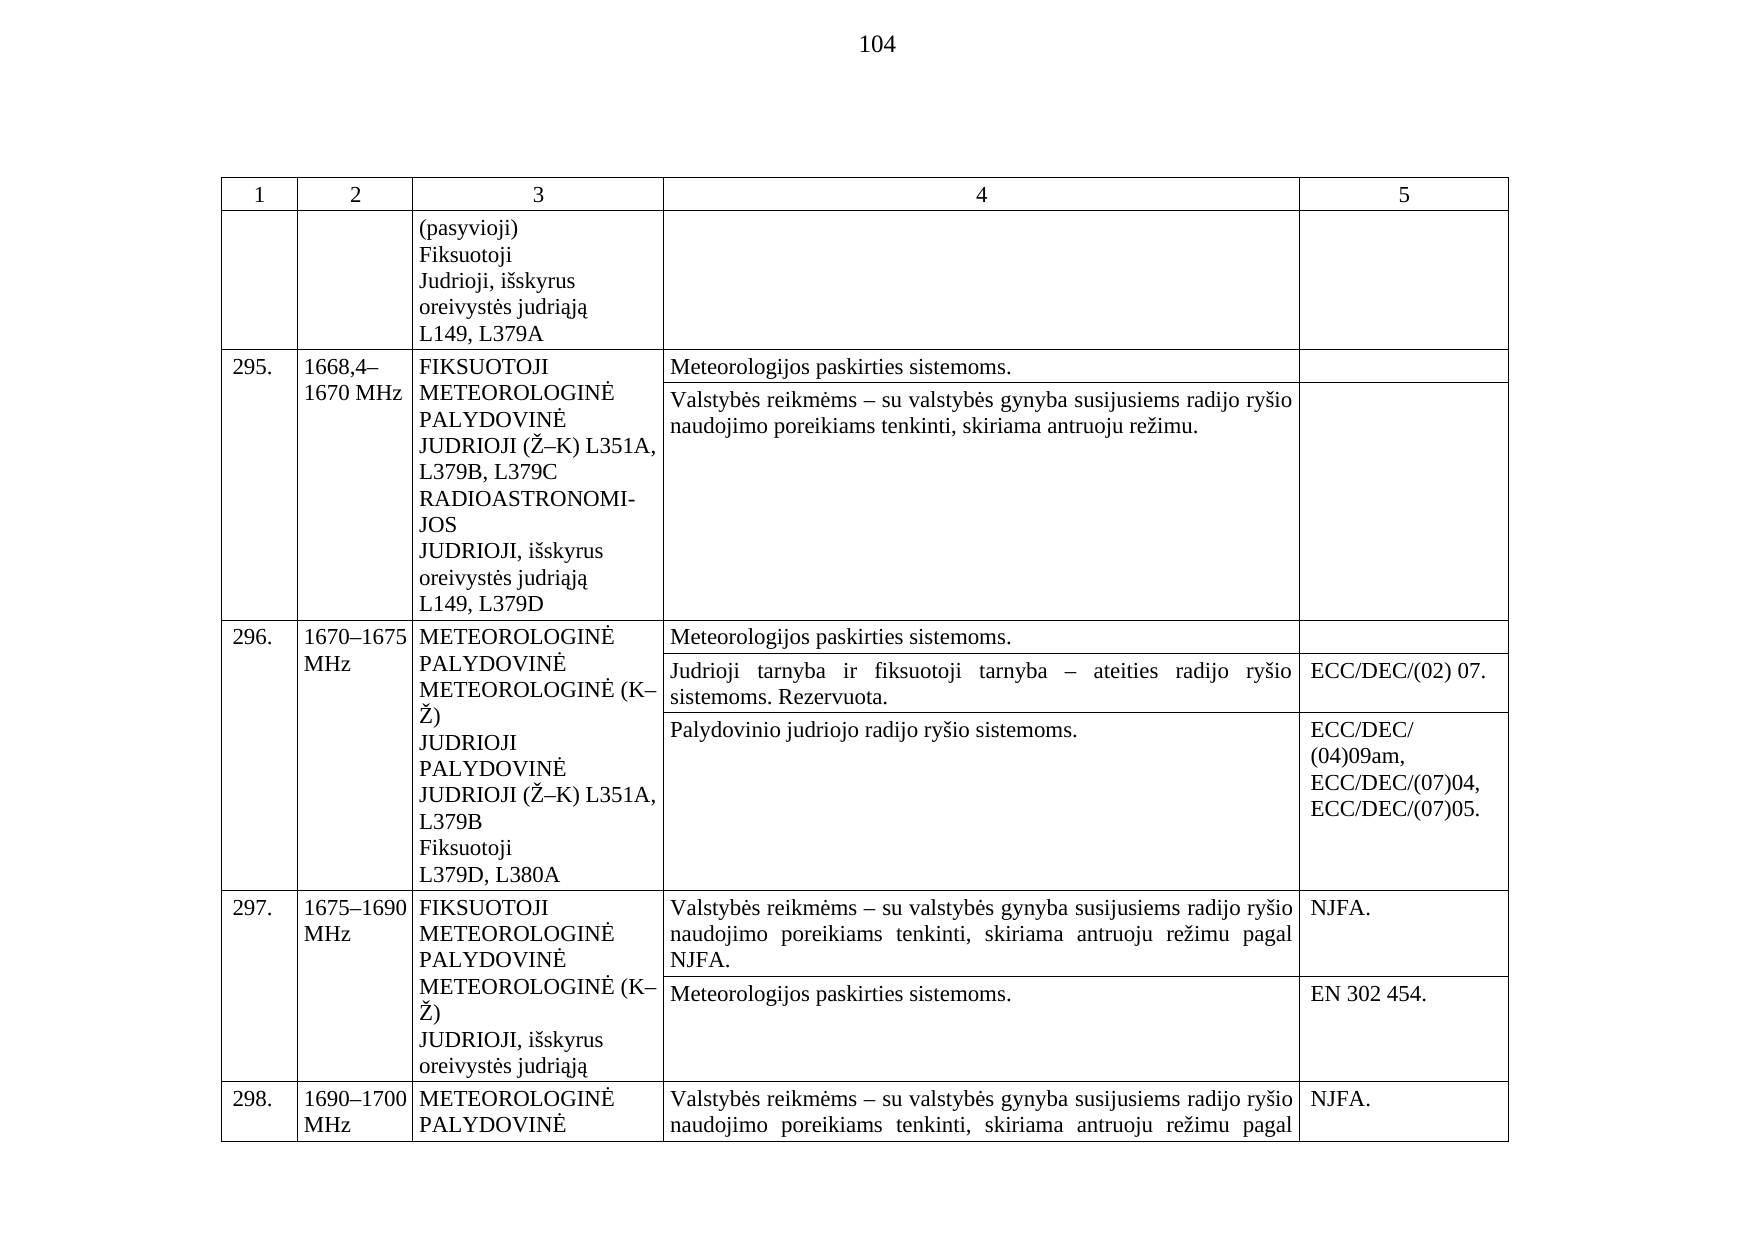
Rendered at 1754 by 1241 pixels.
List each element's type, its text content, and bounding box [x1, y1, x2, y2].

table_cell 1690–1700 MHz [298, 1082, 412, 1141]
table_cell 297. [222, 891, 297, 1081]
table_header 5 [1300, 178, 1508, 210]
table_cell Meteorologijos paskirties sistemoms. [664, 977, 1299, 1081]
table_cell [222, 211, 297, 349]
table_cell Valstybės reikmėms – su valstybės gynyba susijusiems radijo ryšio naudojimo poreikiams tenkinti, skiriama antruoju režimu pagal [664, 1082, 1299, 1141]
table_cell 295. [222, 350, 297, 619]
table_cell ECC/DEC/(04)09am, ECC/DEC/(07)04, ECC/DEC/(07)05. [1300, 713, 1508, 890]
table_header 1 [222, 178, 297, 210]
table_cell Meteorologijos paskirties sistemoms. [664, 350, 1299, 382]
table_header 3 [413, 178, 663, 210]
table_cell FIKSUOTOJI METEOROLOGINĖ PALYDOVINĖ JUDRIOJI (Ž–K) L351A, L379B, L379C RADIOASTRONOMI-JOS JUDRIOJI, išskyrus oreivystės judriąją L149, L379D [413, 350, 663, 619]
table_cell 296. [222, 621, 297, 890]
table_cell METEOROLOGINĖ PALYDOVINĖ [413, 1082, 663, 1141]
table_cell [1300, 383, 1508, 619]
table_cell NJFA. [1300, 1082, 1508, 1141]
table_cell 1670–1675 MHz [298, 621, 412, 890]
table_cell FIKSUOTOJI METEOROLOGINĖ PALYDOVINĖ METEOROLOGINĖ (K–Ž) JUDRIOJI, išskyrus oreivystės judriąją [413, 891, 663, 1081]
table_cell [1300, 211, 1508, 349]
table_cell Judrioji tarnyba ir fiksuotoji tarnyba – ateities radijo ryšio sistemoms. Rezervuota. [664, 654, 1299, 712]
table_cell 298. [222, 1082, 297, 1141]
table_cell EN 302 454. [1300, 977, 1508, 1081]
table_cell (pasyvioji) Fiksuotoji Judrioji, išskyrus oreivystės judriąją L149, L379A [413, 211, 663, 349]
table_cell Meteorologijos paskirties sistemoms. [664, 621, 1299, 653]
table_cell METEOROLOGINĖ PALYDOVINĖ METEOROLOGINĖ (K–Ž) JUDRIOJI PALYDOVINĖ JUDRIOJI (Ž–K) L351A, L379B Fiksuotoji L379D, L380A [413, 621, 663, 890]
table_cell 1668,4–1670 MHz [298, 350, 412, 619]
table_cell [1300, 621, 1508, 653]
table_cell 1675–1690 MHz [298, 891, 412, 1081]
table_cell Valstybės reikmėms – su valstybės gynyba susijusiems radijo ryšio naudojimo poreikiams tenkinti, skiriama antruoju režimu pagal NJFA. [664, 891, 1299, 976]
table_cell ECC/DEC/(02) 07. [1300, 654, 1508, 712]
table_cell [664, 211, 1299, 349]
table_cell [298, 211, 412, 349]
table_cell Valstybės reikmėms – su valstybės gynyba susijusiems radijo ryšio naudojimo poreikiams tenkinti, skiriama antruoju režimu. [664, 383, 1299, 619]
table_cell NJFA. [1300, 891, 1508, 976]
table_cell Palydovinio judriojo radijo ryšio sistemoms. [664, 713, 1299, 890]
table_header 4 [664, 178, 1299, 210]
table_cell [1300, 350, 1508, 382]
table_header 2 [298, 178, 412, 210]
